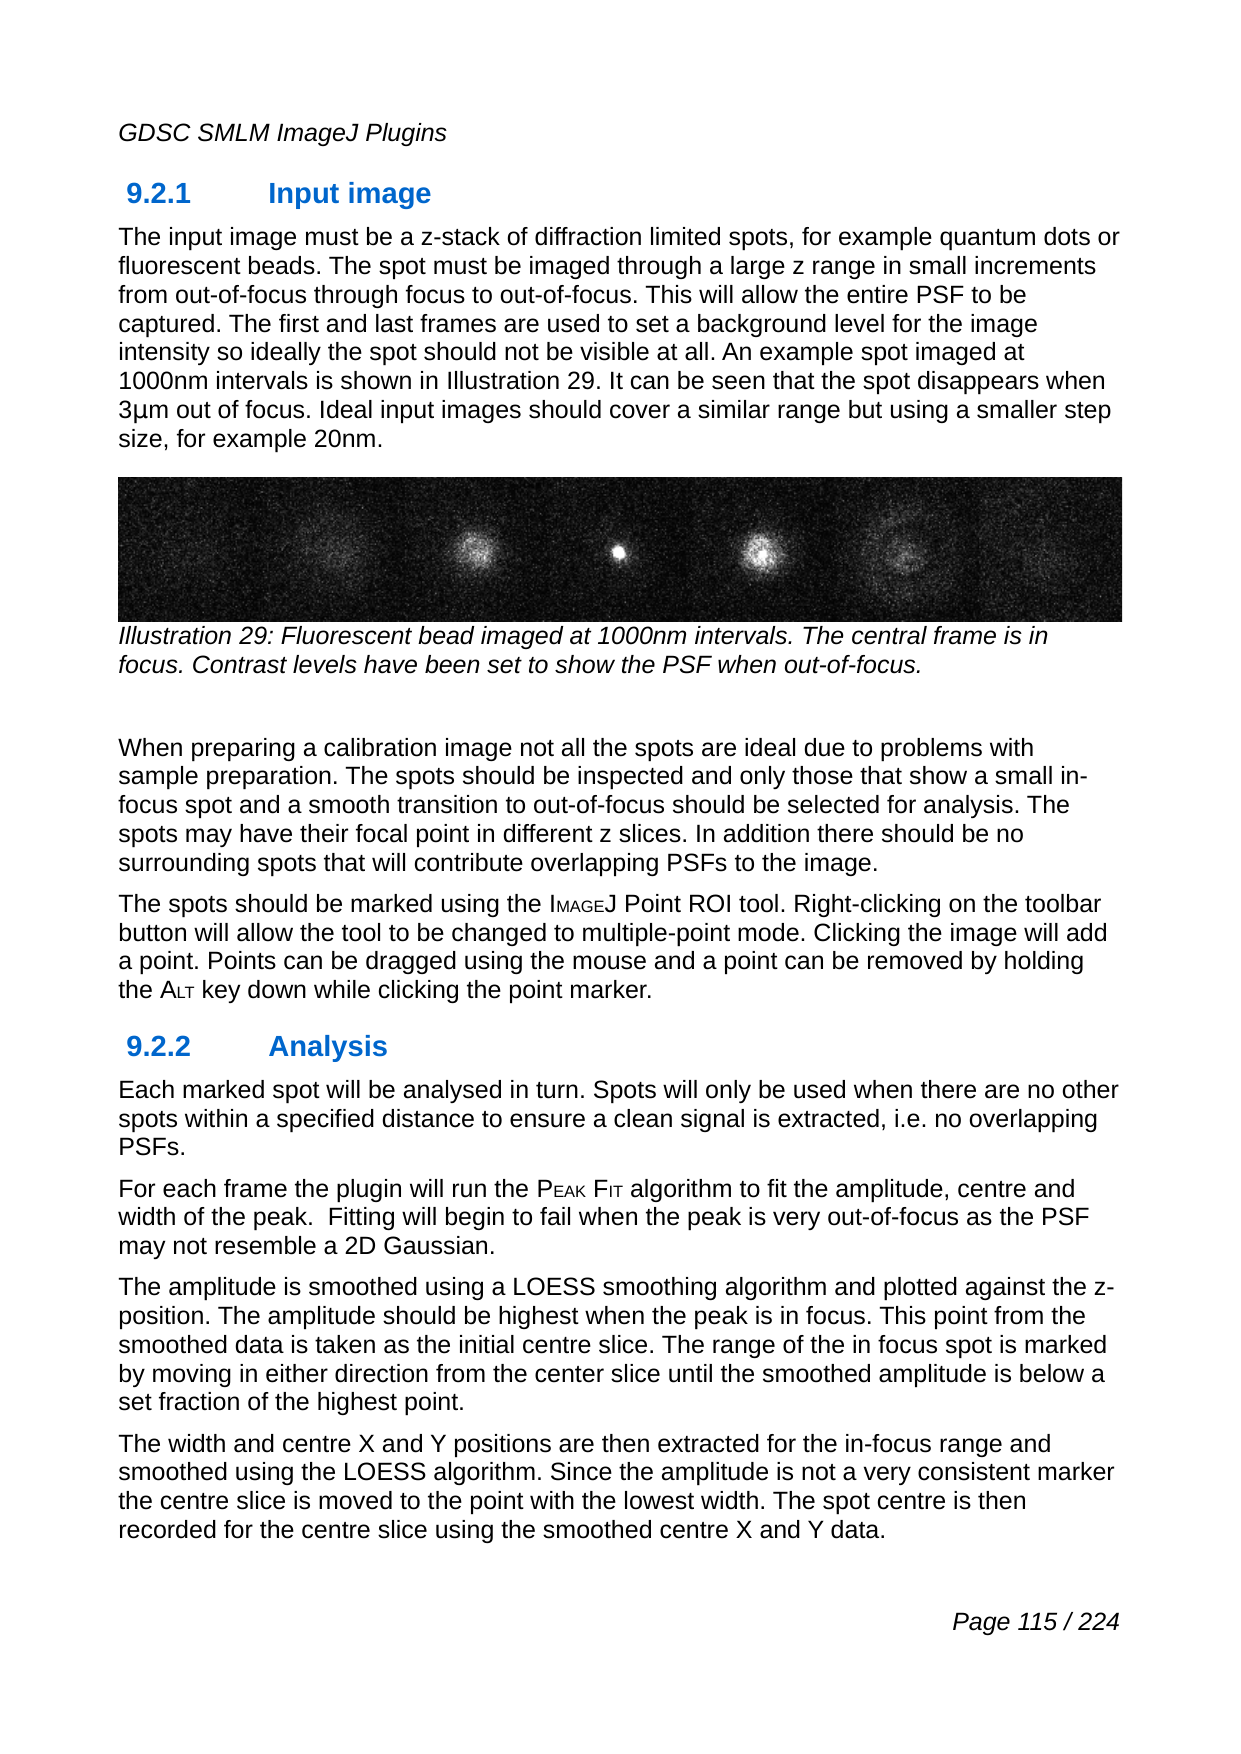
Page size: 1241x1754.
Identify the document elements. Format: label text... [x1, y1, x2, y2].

subtitle Analysis [118, 1029, 1122, 1062]
text For each frame the plugin will run the Peak Fit algorithm to fit the amplitude, centre and width of the peak. Fitting will begin to fail when the peak is very out-of-focus as the PSF may not resemble a 2D Gaussian. [118, 1173, 1122, 1260]
subtitle Input image [118, 176, 1122, 210]
text Each marked spot will be analysed in turn. Spots will only be used when there are no other spots within a specified distance to ensure a clean signal is extracted, i.e. no overlapping PSFs. [118, 1075, 1122, 1161]
text The spots should be marked using the ImageJ Point ROI tool. Right-clicking on the toolbar button will allow the tool to be changed to multiple-point mode. Clicking the image will add a point. Points can be dragged using the mouse and a point can be removed by holding the Alt key down while clicking the point marker. [118, 889, 1122, 1004]
text The amplitude is smoothed using a LOESS smoothing algorithm and plotted against the z-position. The amplitude should be highest when the peak is in focus. This point from the smoothed data is taken as the initial centre slice. The range of the in focus spot is marked by moving in either direction from the center slice until the smoothed amplitude is below a set fraction of the highest point. [118, 1272, 1122, 1416]
picture [118, 477, 1123, 622]
text Illustration 29: Fluorescent bead imaged at 1000nm intervals. The central frame is in focus. Contrast levels have been set to show the PSF when out-of-focus. [118, 622, 1122, 679]
text The width and centre X and Y positions are then extracted for the in-focus range and smoothed using the LOESS algorithm. Since the amplitude is not a very consistent marker the centre slice is moved to the point with the lowest width. The spot centre is then recorded for the centre slice using the smoothed centre X and Y data. [118, 1428, 1122, 1543]
text The input image must be a z-stack of diffraction limited spots, for example quantum dots or fluorescent beads. The spot must be imaged through a large z range in small increments from out-of-focus through focus to out-of-focus. This will allow the entire PSF to be captured. The first and last frames are used to set a background level for the image intensity so ideally the spot should not be visible at all. An example spot imaged at 1000nm intervals is shown in Illustration 29. It can be seen that the spot disappears when 3μm out of focus. Ideal input images should cover a similar range but using a smaller step size, for example 20nm. [118, 222, 1122, 453]
text When preparing a calibration image not all the spots are ideal due to problems with sample preparation. The spots should be inspected and only those that show a small in-focus spot and a smooth transition to out-of-focus should be selected for analysis. The spots may have their focal point in different z slices. In addition there should be no surrounding spots that will contribute overlapping PSFs to the image. [118, 732, 1122, 876]
